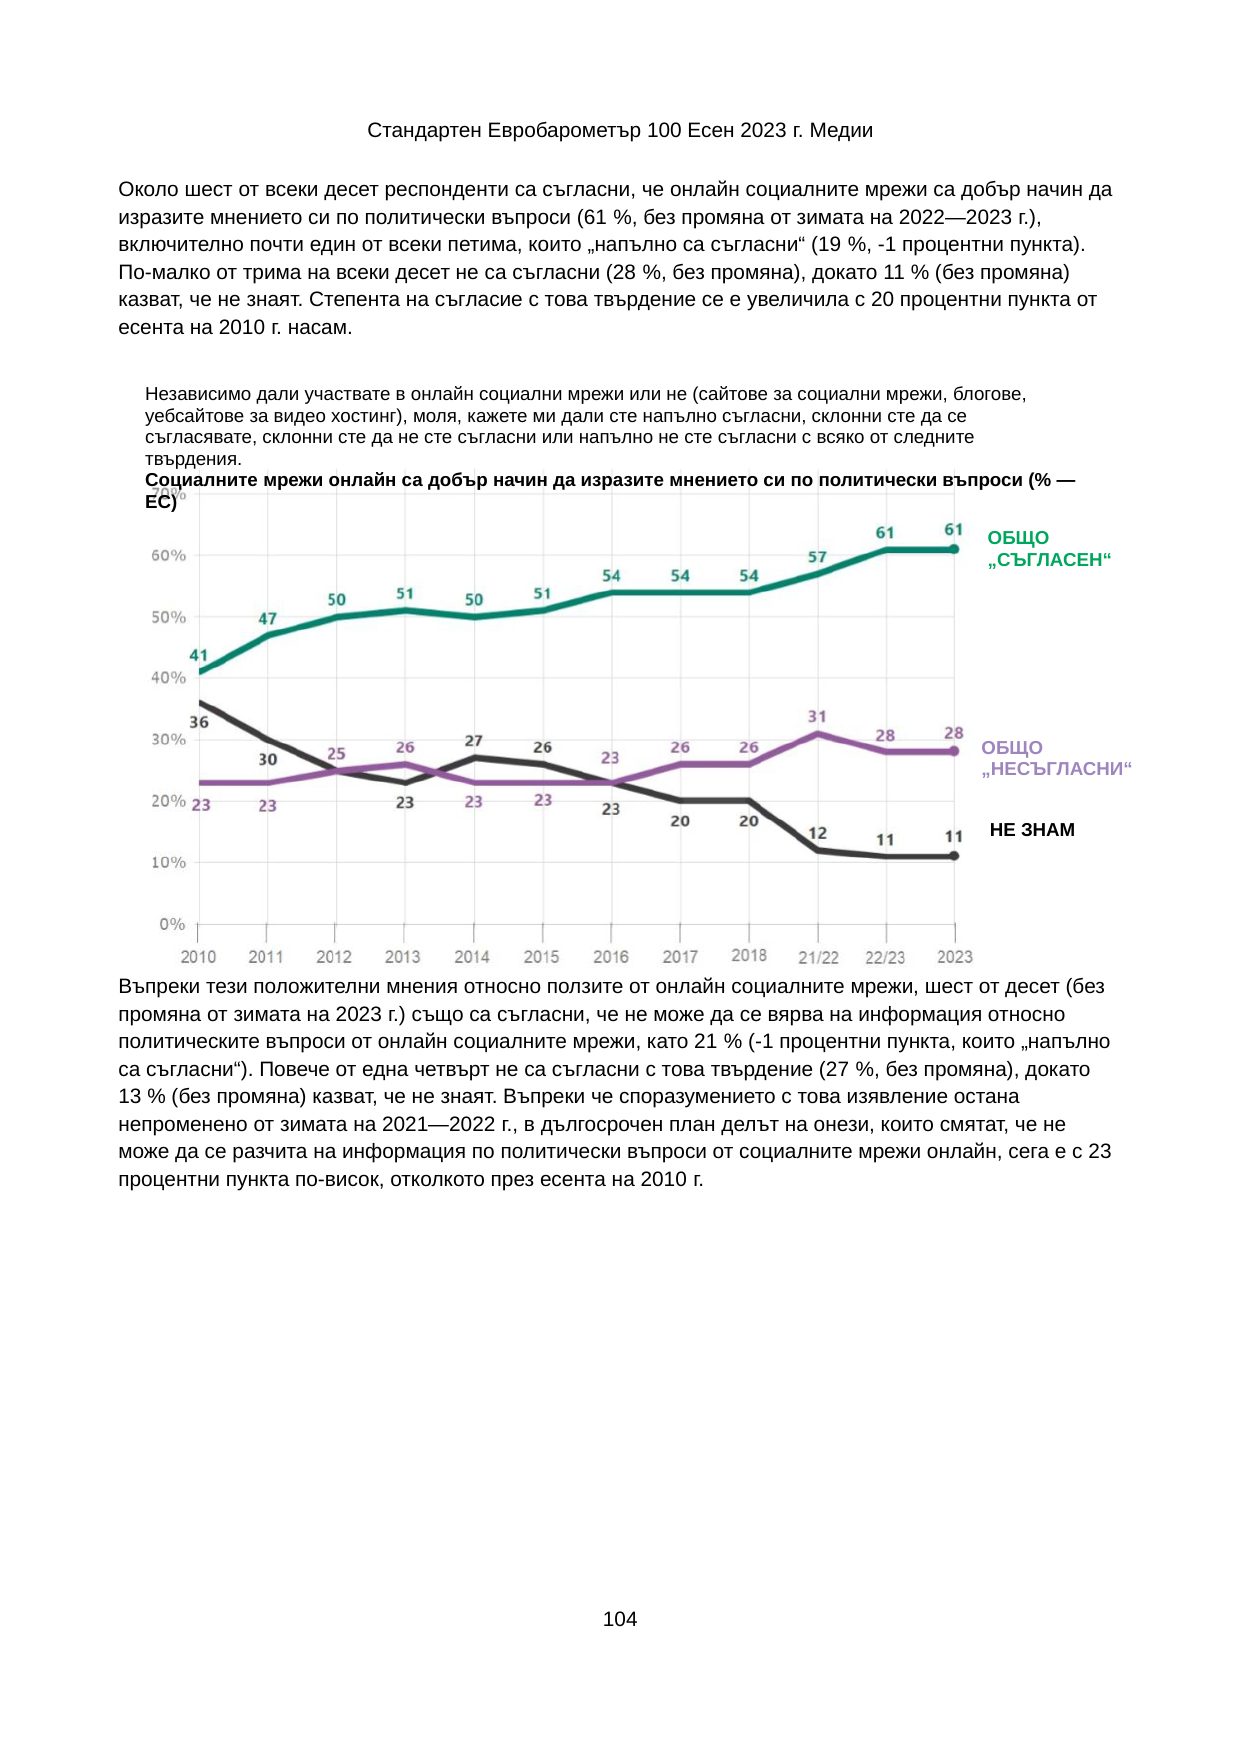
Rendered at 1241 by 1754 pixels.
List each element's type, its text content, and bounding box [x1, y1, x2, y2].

text Въпреки тези положителни мнения относно ползите от онлайн социалните мрежи, шест от десет (без промяна от зимата на 2023 г.) също са съгласни, че не може да се вярва на информация относно политическите въпроси от онлайн социалните мрежи, като 21 % (-1 процентни пункта, които „напълно са съгласни“). Повече от една четвърт не са съгласни с това твърдение (27 %, без промяна), докато 13 % (без промяна) казват, че не знаят. Въпреки че споразумението с това изявление остана непроменено от зимата на 2021—2022 г., в дългосрочен план делът на онези, които смятат, че не може да се разчита на информация по политически въпроси от социалните мрежи онлайн, сега е с 23 процентни пункта по-висок, отколкото през есента на 2010 г. [118, 357, 1122, 1191]
picture [118, 440, 975, 971]
text Около шест от всеки десет респонденти са съгласни, че онлайн социалните мрежи са добър начин да изразите мнението си по политически въпроси (61 %, без промяна от зимата на 2022—2023 г.), включително почти един от всеки петима, които „напълно са съгласни“ (19 %, -1 процентни пункта). По-малко от трима на всеки десет не са съгласни (28 %, без промяна), докато 11 % (без промяна) казват, че не знаят. Степента на съгласие с това твърдение се е увеличила с 20 процентни пункта от есента на 2010 г. насам. [118, 177, 1122, 338]
